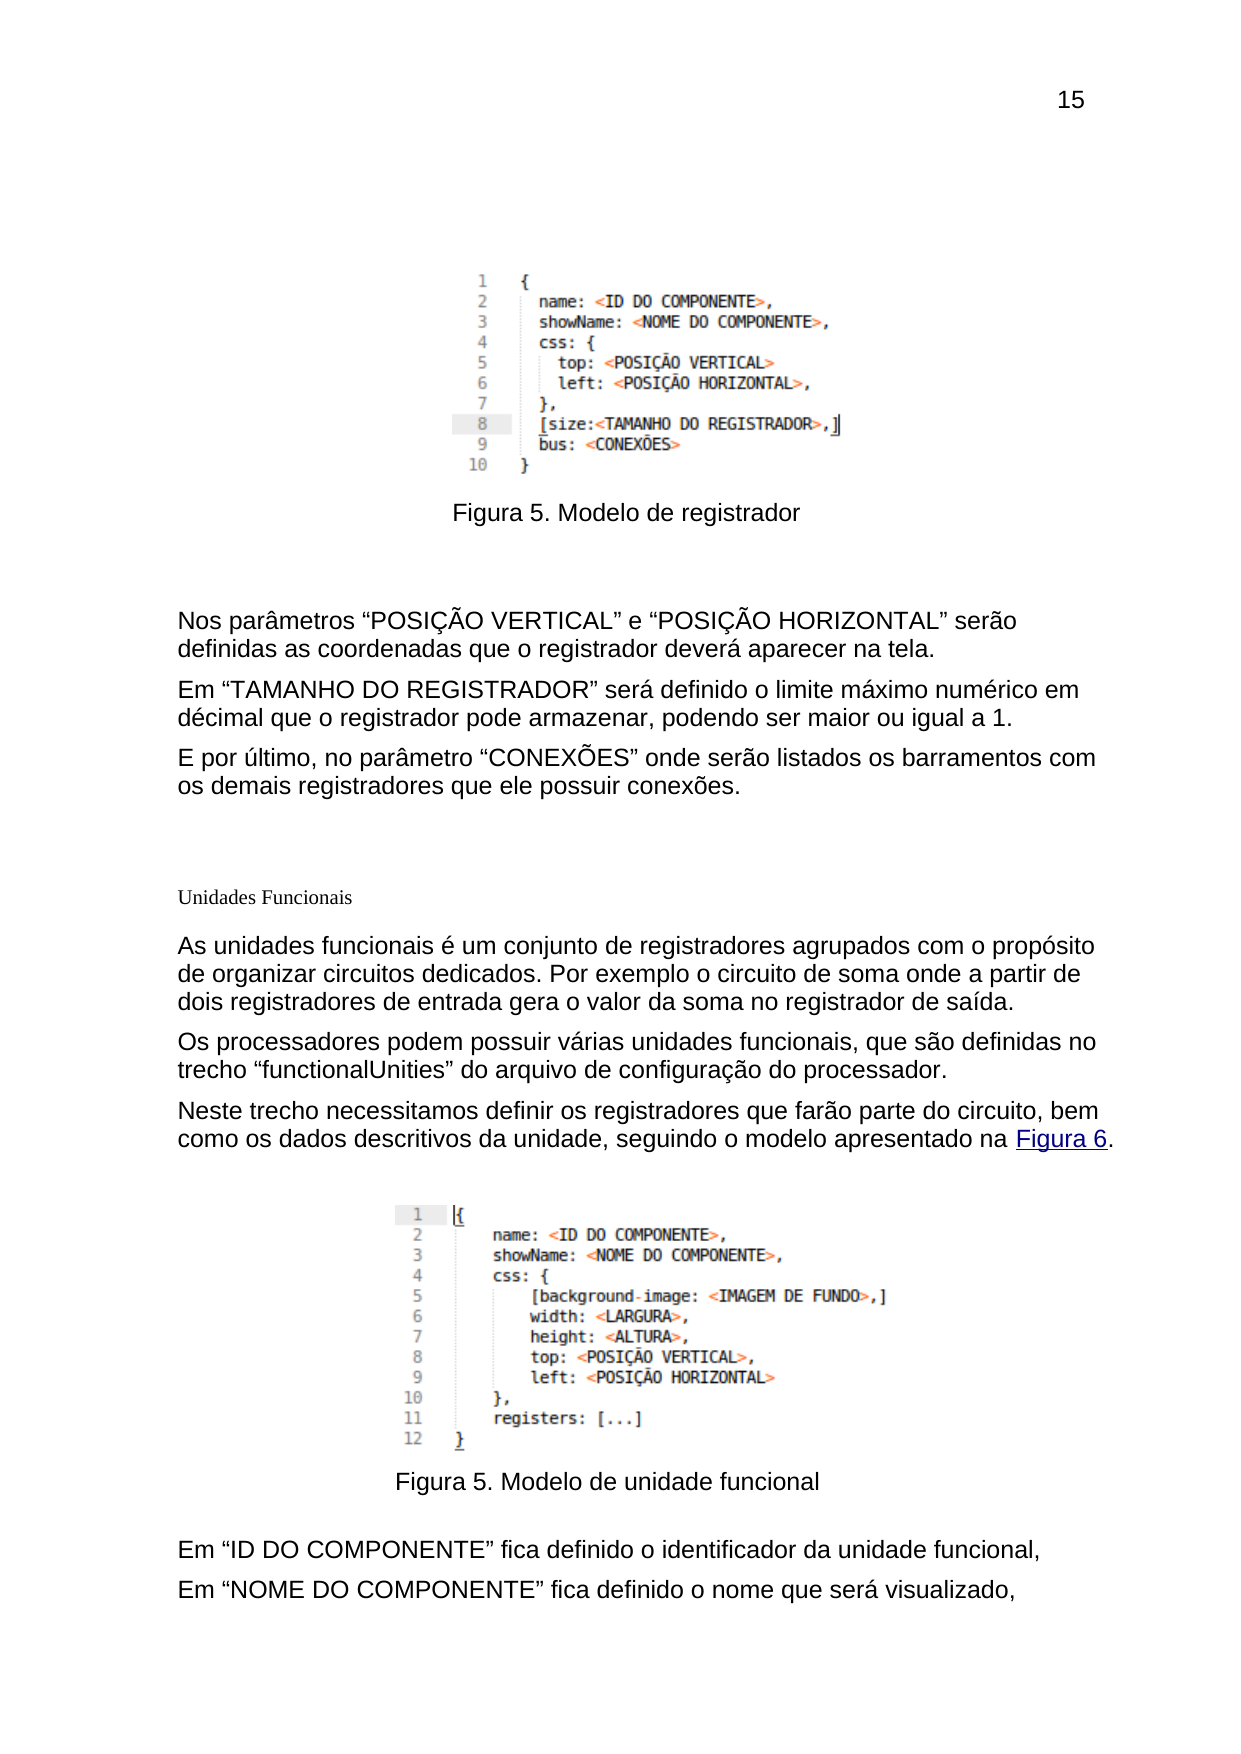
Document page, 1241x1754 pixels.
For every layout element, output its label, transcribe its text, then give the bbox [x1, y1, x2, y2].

text E por último, no parâmetro “CONEXÕES” onde serão listados os barramentos com os demais registradores que ele possuir conexões. [177, 744, 1122, 799]
text As unidades funcionais é um conjunto de registradores agrupados com o propósito de organizar circuitos dedicados. Por exemplo o circuito de soma onde a partir de dois registradores de entrada gera o valor da soma no registrador de saída. [177, 932, 1122, 1016]
text Neste trecho necessitamos definir os registradores que farão parte do circuito, bem como os dados descritivos da unidade, seguindo o modelo apresentado na Figura 6. [177, 1096, 1122, 1152]
picture [452, 270, 848, 485]
text Os processadores podem possuir várias unidades funcionais, que são definidas no trecho “functionalUnities” do arquivo de configuração do processador. [177, 1028, 1122, 1084]
picture [394, 1205, 905, 1454]
subtitle Unidades Funcionais [177, 886, 1122, 909]
text Nos parâmetros “POSIÇÃO VERTICAL” e “POSIÇÃO HORIZONTAL” serão definidas as coordenadas que o registrador deverá aparecer na tela. [177, 607, 1122, 663]
text Figura 5. Modelo de unidade funcional [395, 1454, 904, 1496]
text Em “TAMANHO DO REGISTRADOR” será definido o limite máximo numérico em décimal que o registrador pode armazenar, podendo ser maior ou igual a 1. [177, 675, 1122, 731]
text Figura 5. Modelo de registrador [452, 485, 847, 526]
text Em “ID DO COMPONENTE” fica definido o identificador da unidade funcional, [177, 1536, 1122, 1564]
text Em “NOME DO COMPONENTE” fica definido o nome que será visualizado, [177, 1576, 1122, 1604]
